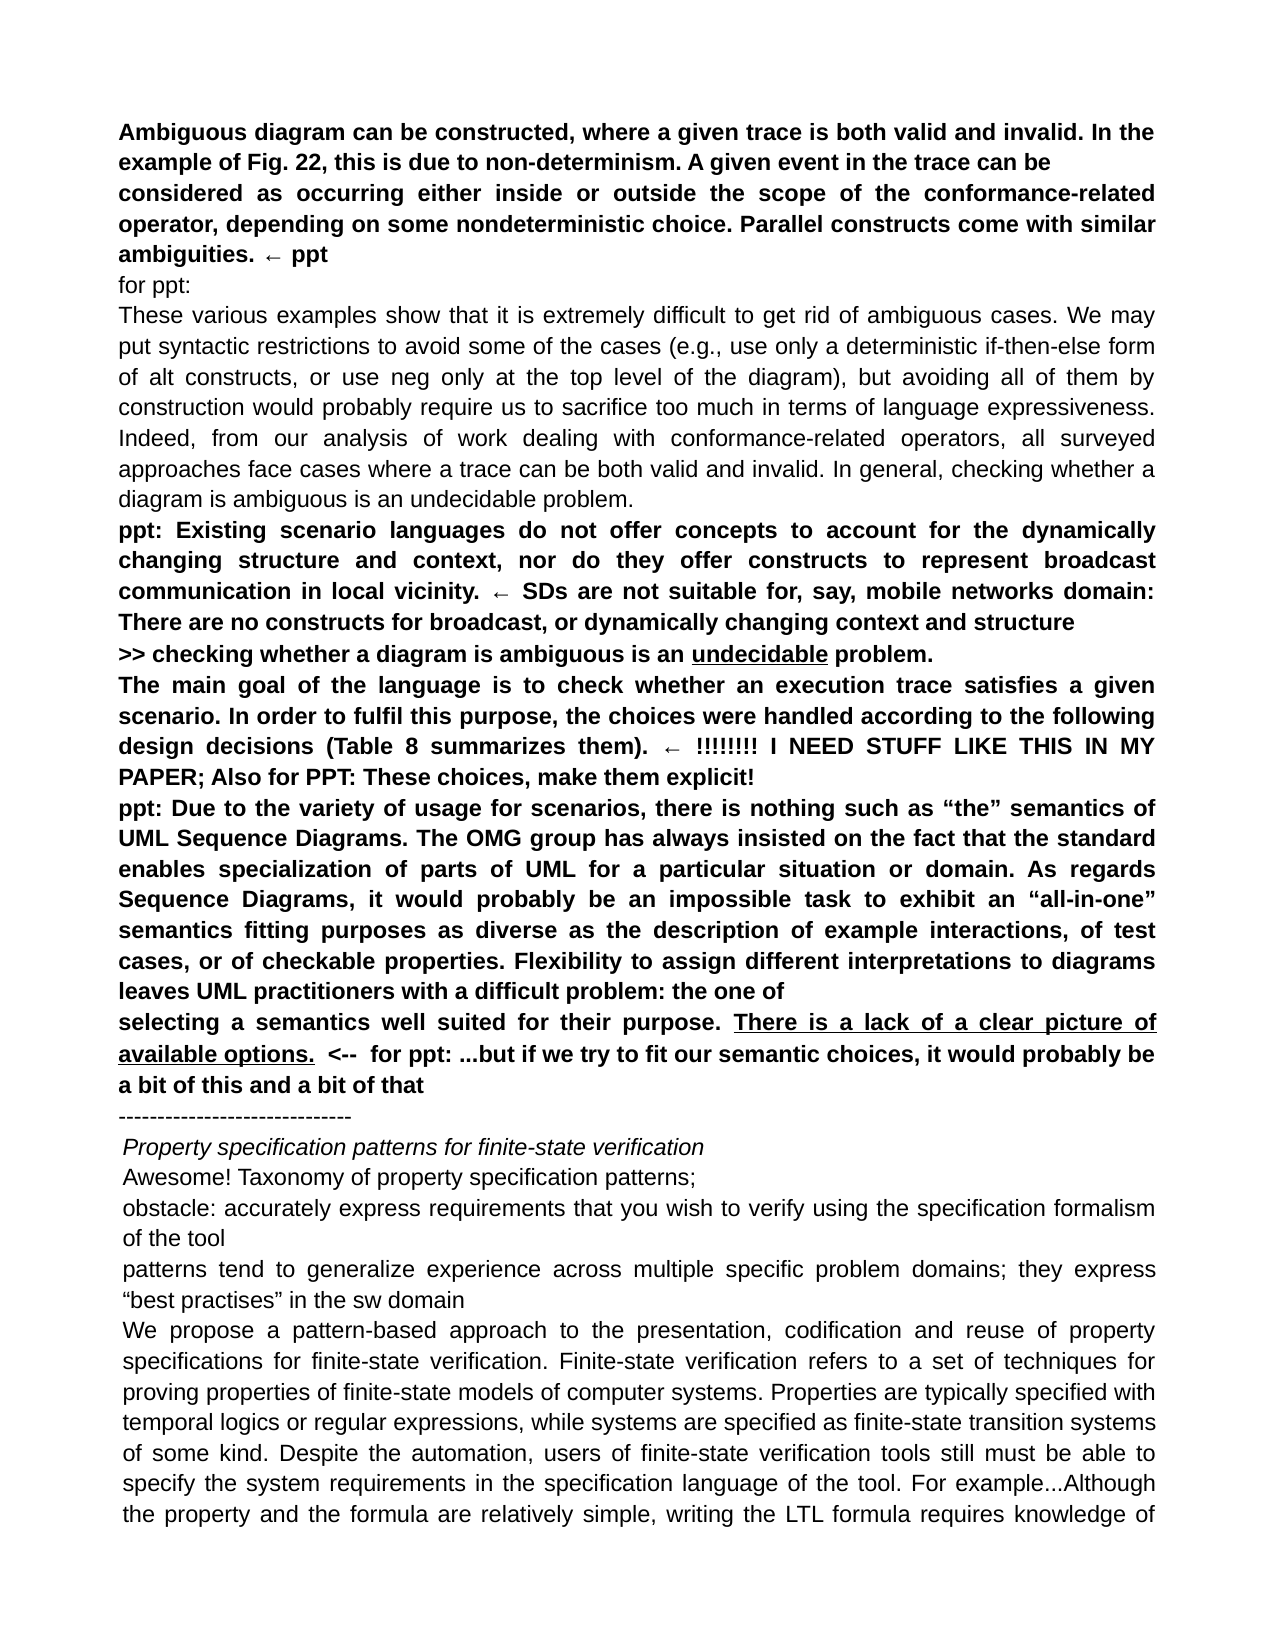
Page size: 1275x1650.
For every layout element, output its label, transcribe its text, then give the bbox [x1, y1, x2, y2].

text patterns tend to generalize experience across multiple specific problem domains; they express “best practises” in the sw domain [122, 1255, 1157, 1313]
text Property specification patterns for finite-state verification [122, 1133, 1157, 1160]
text selecting a semantics well suited for their purpose. There is a lack of a clear picture of available options. <-- for ppt: ...but if we try to fit our semantic choices, it would probably be a bit of this and a bit of that [118, 1008, 1157, 1098]
text The main goal of the language is to check whether an execution trace satisfies a given scenario. In order to fulfil this purpose, the choices were handled according to the following design decisions (Table 8 summarizes them). ← !!!!!!!! I NEED STUFF LIKE THIS IN MY PAPER; Also for PPT: These choices, make them explicit! [118, 671, 1157, 790]
text obstacle: accurately express requirements that you wish to verify using the specification formalism of the tool [122, 1194, 1157, 1252]
text for ppt: [118, 271, 1157, 298]
text We propose a pattern-based approach to the presentation, codification and reuse of property specifications for finite-state verification. Finite-state verification refers to a set of techniques for proving properties of finite-state models of computer systems. Properties are typically specified with temporal logics or regular expressions, while systems are specified as finite-state transition systems of some kind. Despite the automation, users of finite-state verification tools still must be able to specify the system requirements in the specification language of the tool. For example...Although the property and the formula are relatively simple, writing the LTL formula requires knowledge of [122, 1317, 1157, 1527]
text ppt: Existing scenario languages do not offer concepts to account for the dynamically changing structure and context, nor do they offer constructs to represent broadcast communication in local vicinity. ← SDs are not suitable for, say, mobile networks domain: There are no constructs for broadcast, or dynamically changing context and structure [118, 516, 1157, 635]
text Awesome! Taxonomy of property specification patterns; [122, 1163, 1157, 1190]
text >> checking whether a diagram is ambiguous is an undecidable problem. [118, 639, 1157, 667]
text considered as occurring either inside or outside the scope of the conformance-related operator, depending on some nondeterministic choice. Parallel constructs come with similar ambiguities. ← ppt [118, 179, 1157, 267]
text These various examples show that it is extremely difficult to get rid of ambiguous cases. We may put syntactic restrictions to avoid some of the cases (e.g., use only a deterministic if-then-else form of alt constructs, or use neg only at the top level of the diagram), but avoiding all of them by construction would probably require us to sacrifice too much in terms of language expressiveness. Indeed, from our analysis of work dealing with conformance-related operators, all surveyed approaches face cases where a trace can be both valid and invalid. In general, checking whether a diagram is ambiguous is an undecidable problem. [118, 302, 1157, 512]
text ------------------------------ [118, 1102, 1157, 1129]
text Ambiguous diagram can be constructed, where a given trace is both valid and invalid. In the example of Fig. 22, this is due to non-determinism. A given event in the trace can be [118, 118, 1157, 176]
text ppt: Due to the variety of usage for scenarios, there is nothing such as “the” semantics of UML Sequence Diagrams. The OMG group has always insisted on the fact that the standard enables specialization of parts of UML for a particular situation or domain. As regards Sequence Diagrams, it would probably be an impossible task to exhibit an “all-in-one” semantics fitting purposes as diverse as the description of example interactions, of test cases, or of checkable properties. Flexibility to assign different interpretations to diagrams leaves UML practitioners with a difficult problem: the one of [118, 794, 1157, 1004]
